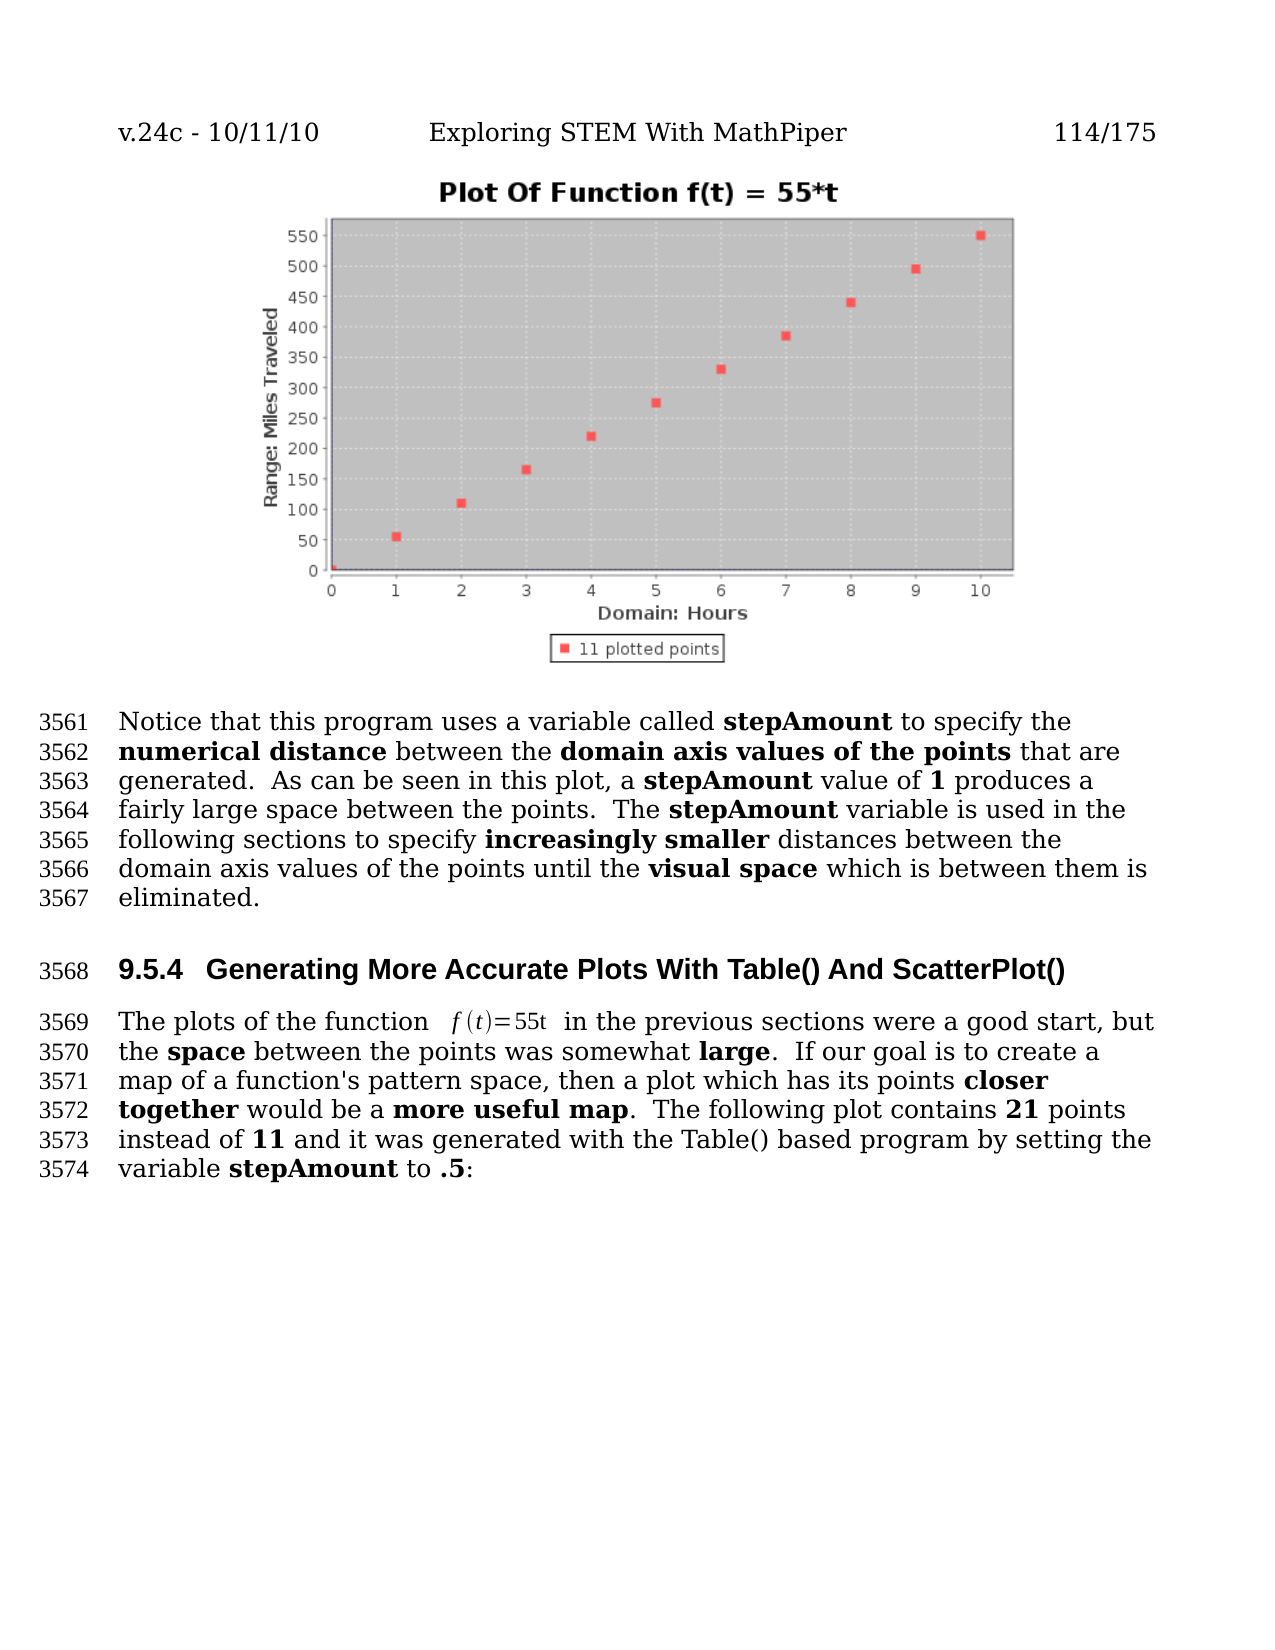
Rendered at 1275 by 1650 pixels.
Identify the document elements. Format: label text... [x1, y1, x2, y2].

subtitle Generating More Accurate Plots With Table() And ScatterPlot() [118, 952, 1157, 985]
text The plots of the functionin the previous sections were a good start, but the space between the points was somewhat large. If our goal is to create a map of a function's pattern space, then a plot which has its points closer together would be a more useful map. The following plot contains 21 points instead of 11 and it was generated with the Table() based program by setting the variable stepAmount to .5: [118, 1006, 1157, 1183]
picture [246, 176, 1029, 664]
text Notice that this program uses a variable called stepAmount to specify the numerical distance between the domain axis values of the points that are generated. As can be seen in this plot, a stepAmount value of 1 produces a fairly large space between the points. The stepAmount variable is used in the following sections to specify increasingly smaller distances between the domain axis values of the points until the visual space which is between them is eliminated. [118, 707, 1157, 913]
